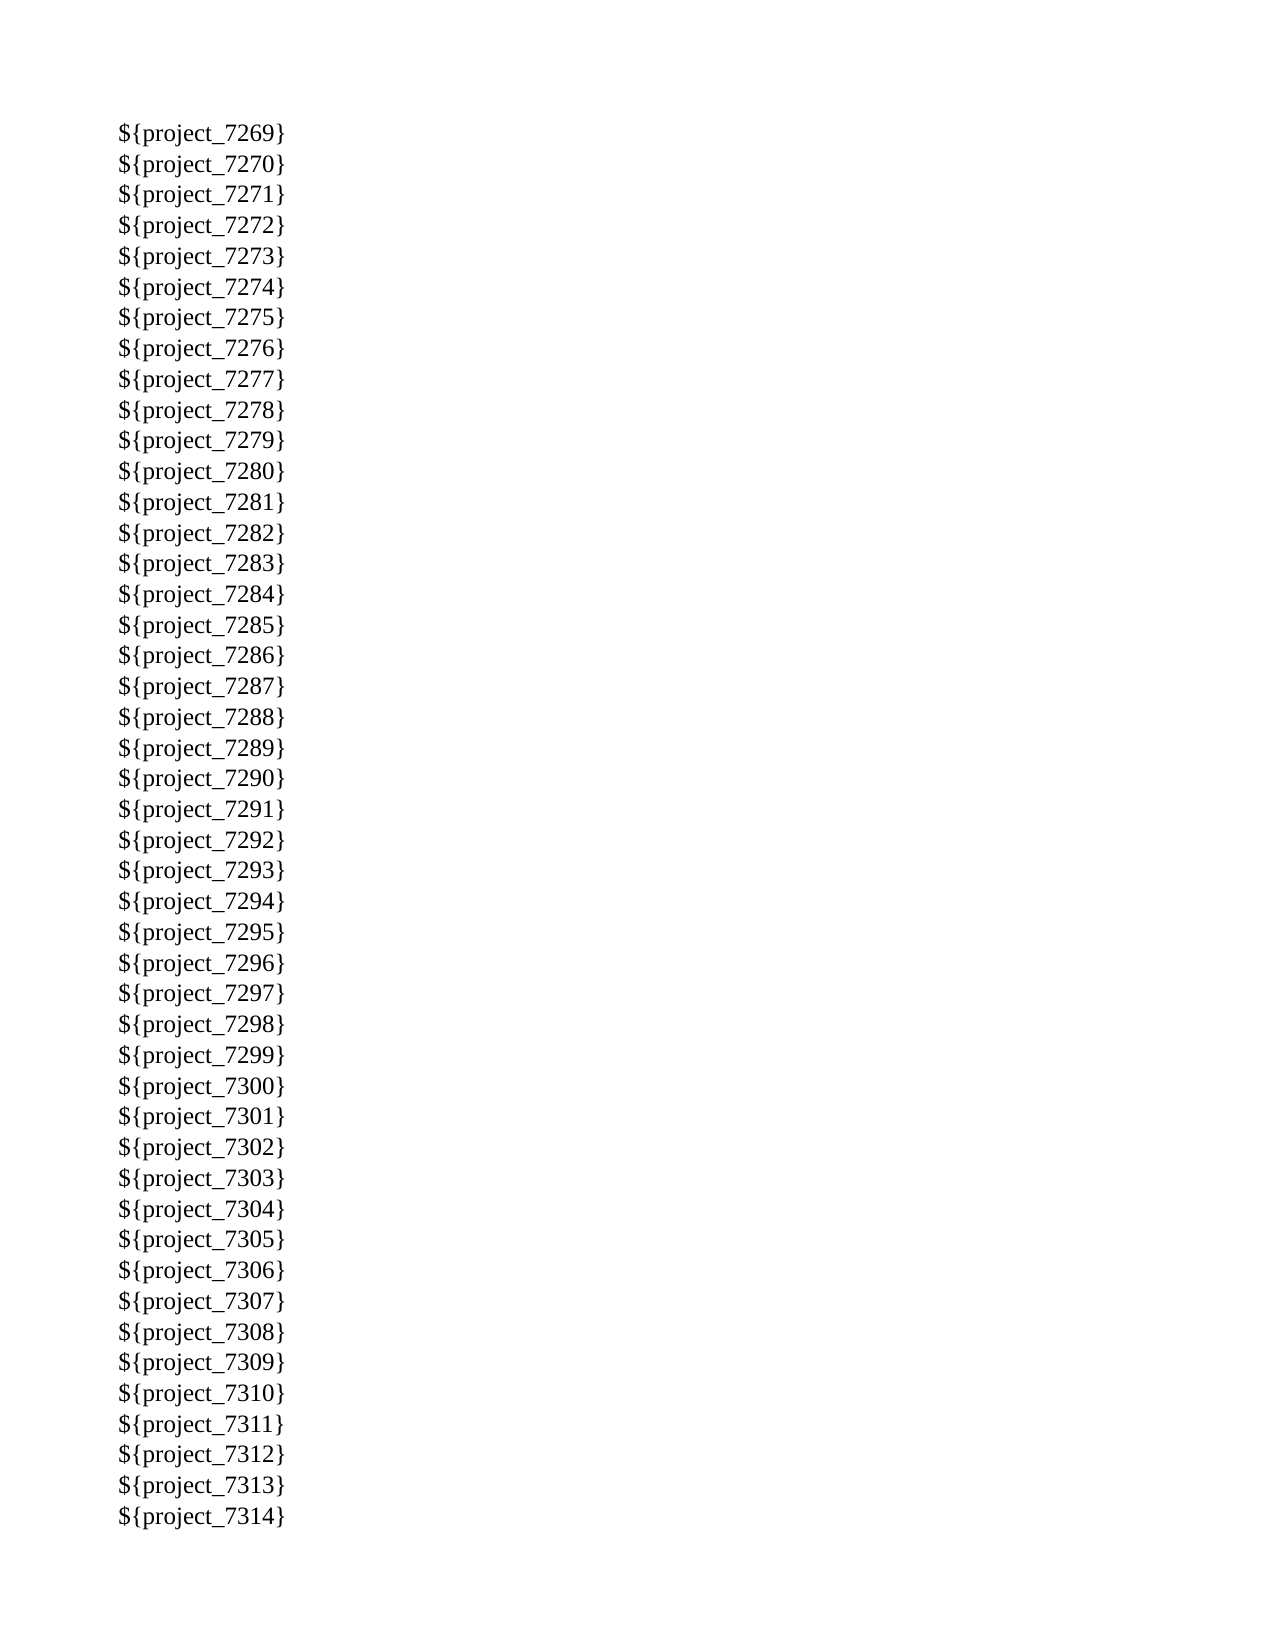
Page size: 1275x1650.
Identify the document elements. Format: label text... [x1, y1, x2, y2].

text ${project_7313} [118, 1470, 1157, 1499]
text ${project_7305} [118, 1224, 1157, 1253]
text ${project_7289} [118, 733, 1157, 761]
text ${project_7306} [118, 1255, 1157, 1284]
text ${project_7304} [118, 1194, 1157, 1222]
text ${project_7307} [118, 1286, 1157, 1314]
text ${project_7273} [118, 241, 1157, 270]
text ${project_7282} [118, 518, 1157, 546]
text ${project_7312} [118, 1439, 1157, 1468]
text ${project_7311} [118, 1409, 1157, 1437]
text ${project_7271} [118, 179, 1157, 208]
text ${project_7302} [118, 1132, 1157, 1161]
text ${project_7296} [118, 948, 1157, 977]
text ${project_7269} [118, 118, 1157, 147]
text ${project_7290} [118, 763, 1157, 792]
text ${project_7287} [118, 671, 1157, 700]
text ${project_7299} [118, 1040, 1157, 1069]
text ${project_7281} [118, 487, 1157, 516]
text ${project_7294} [118, 886, 1157, 915]
text ${project_7303} [118, 1163, 1157, 1192]
text ${project_7284} [118, 579, 1157, 608]
text ${project_7297} [118, 978, 1157, 1007]
text ${project_7283} [118, 548, 1157, 577]
text ${project_7275} [118, 302, 1157, 331]
text ${project_7300} [118, 1071, 1157, 1099]
text ${project_7278} [118, 395, 1157, 423]
text ${project_7301} [118, 1101, 1157, 1130]
text ${project_7279} [118, 425, 1157, 454]
text ${project_7295} [118, 917, 1157, 946]
text ${project_7309} [118, 1347, 1157, 1376]
text ${project_7314} [118, 1501, 1157, 1530]
text ${project_7272} [118, 210, 1157, 239]
text ${project_7274} [118, 272, 1157, 301]
text ${project_7277} [118, 364, 1157, 393]
text ${project_7285} [118, 610, 1157, 638]
text ${project_7288} [118, 702, 1157, 731]
text ${project_7310} [118, 1378, 1157, 1407]
text ${project_7270} [118, 149, 1157, 178]
text ${project_7280} [118, 456, 1157, 485]
text ${project_7298} [118, 1009, 1157, 1038]
text ${project_7286} [118, 641, 1157, 669]
text ${project_7291} [118, 794, 1157, 823]
text ${project_7292} [118, 825, 1157, 854]
text ${project_7293} [118, 856, 1157, 884]
text ${project_7276} [118, 333, 1157, 362]
text ${project_7308} [118, 1317, 1157, 1345]
